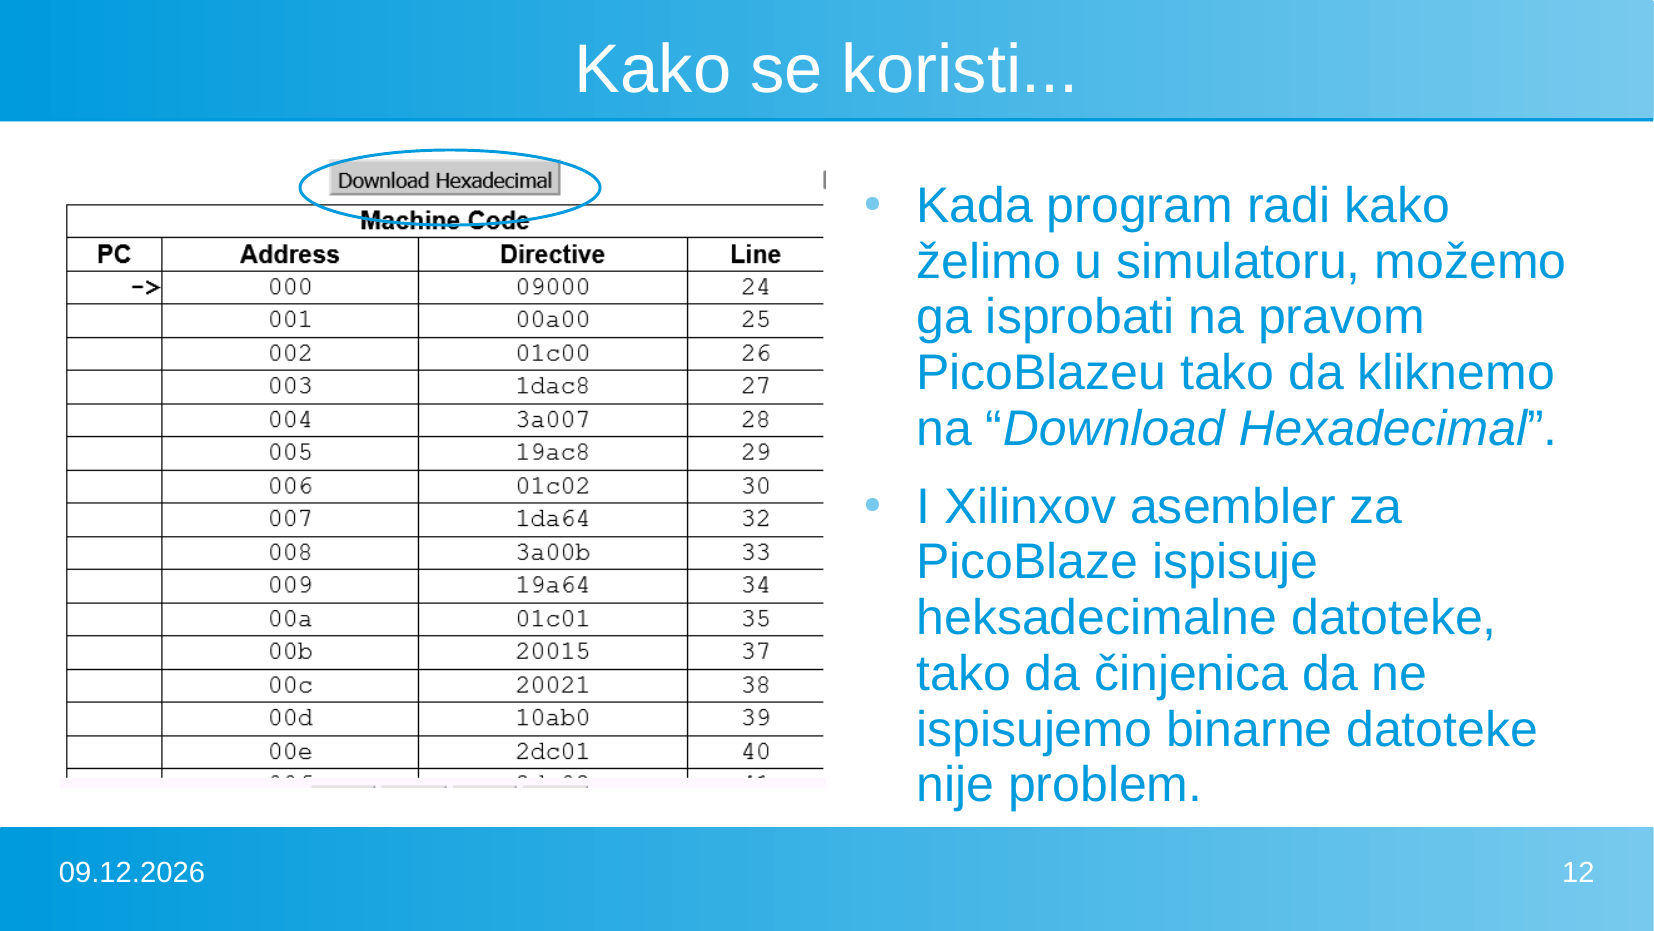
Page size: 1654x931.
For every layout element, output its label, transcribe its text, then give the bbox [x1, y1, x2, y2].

list Kada program radi kako želimo u simulatoru, možemo ga isprobati na pravom PicoBlazeu tako da kliknemo na “Download Hexadecimal”. I Xilinxov asembler za PicoBlaze ispisuje heksadecimalne datoteke, tako da činjenica da ne ispisujemo binarne datoteke nije problem. [845, 177, 1596, 768]
picture [302, 153, 598, 223]
title Kako se koristi... [59, 29, 1595, 108]
picture [60, 153, 826, 788]
